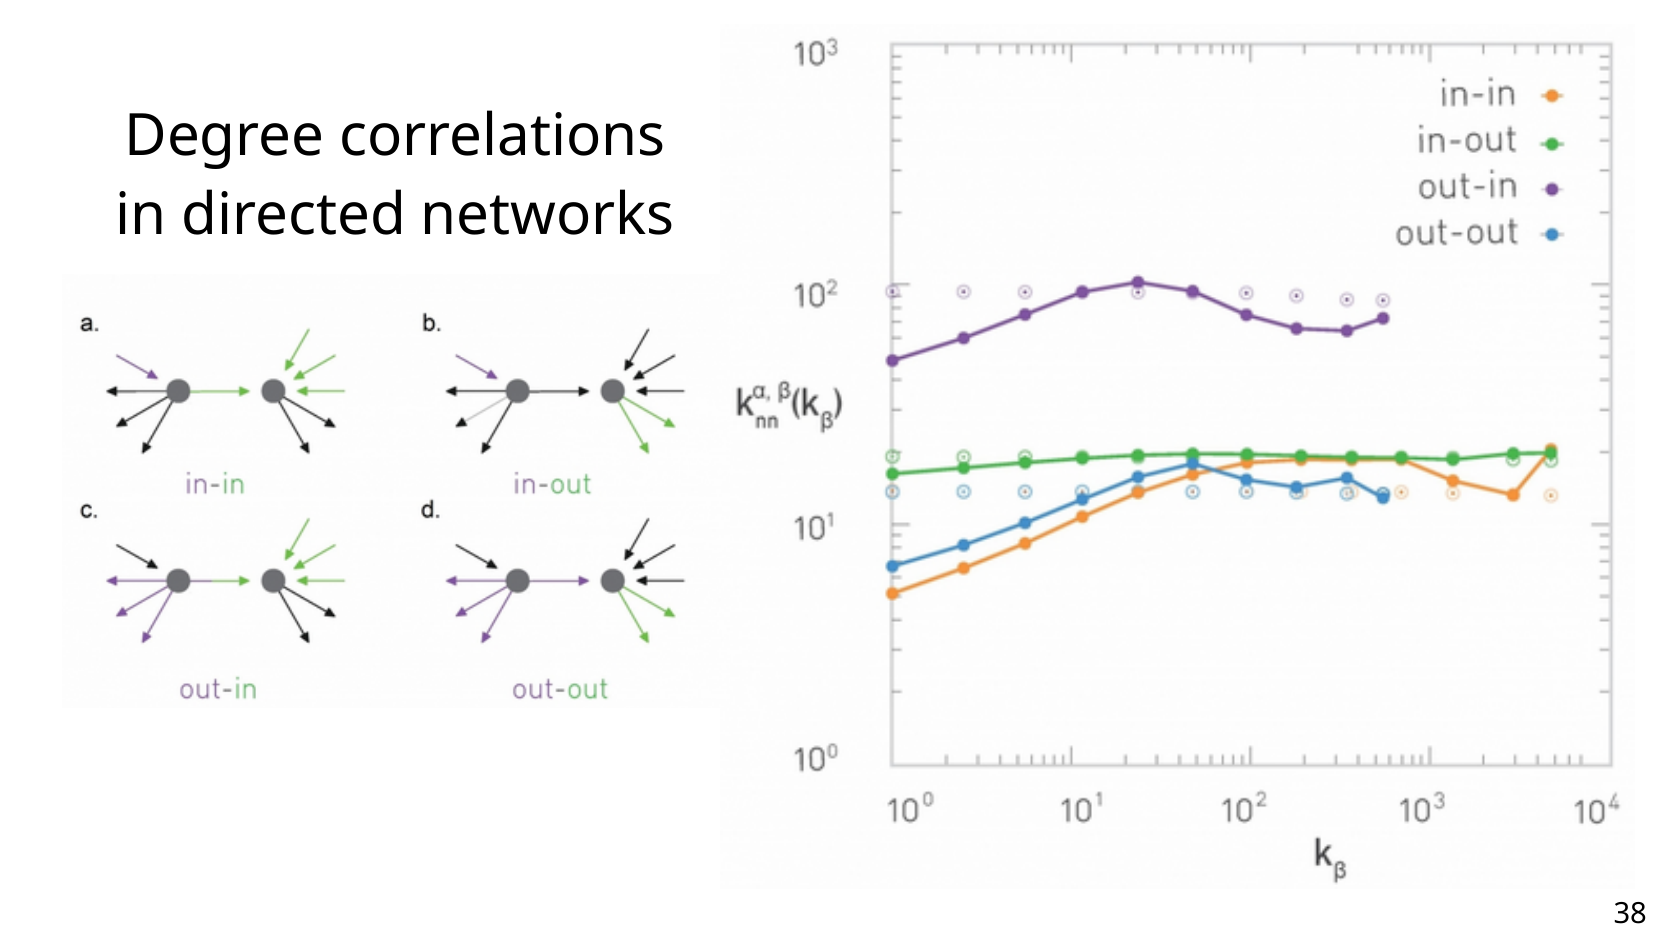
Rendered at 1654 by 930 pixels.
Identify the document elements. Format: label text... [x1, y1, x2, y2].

title Degree correlations in directed networks [64, 15, 725, 274]
picture [62, 24, 1636, 889]
